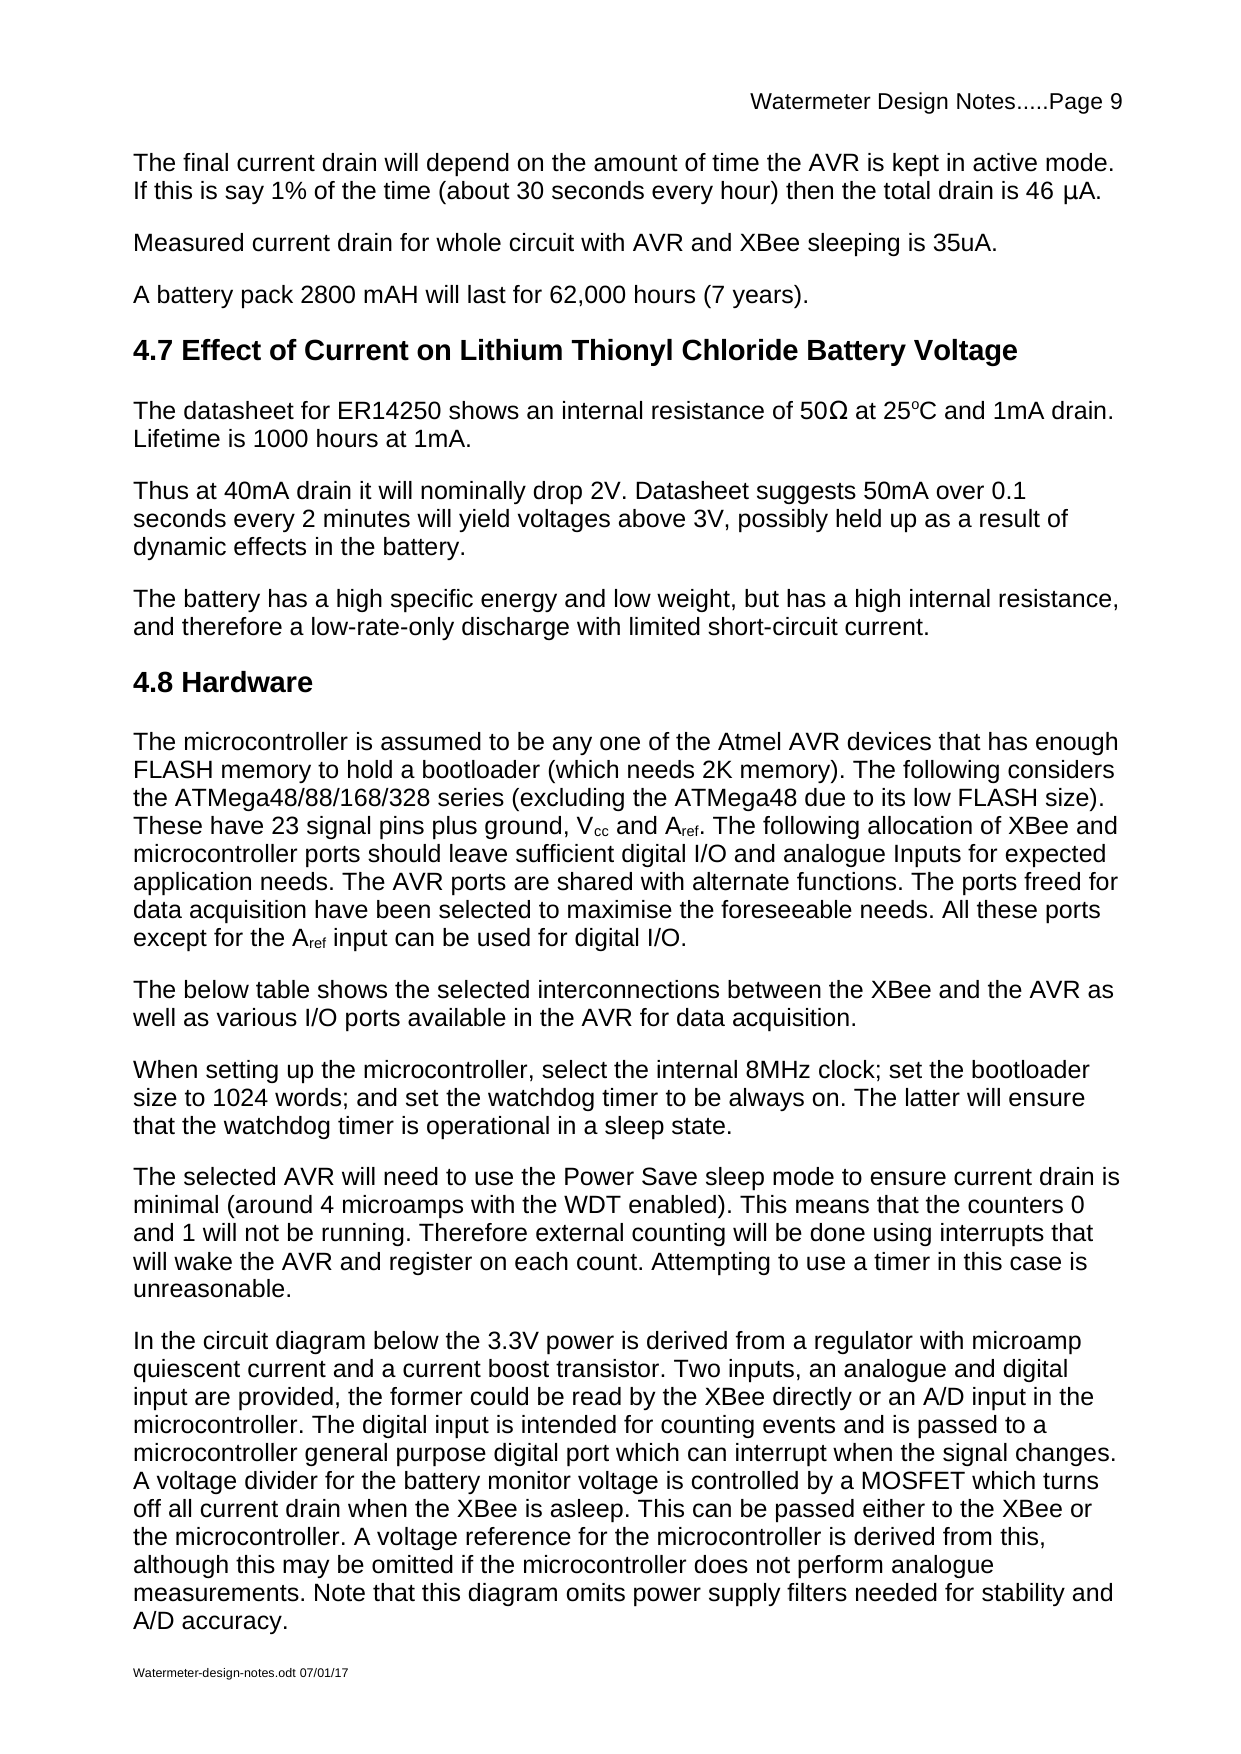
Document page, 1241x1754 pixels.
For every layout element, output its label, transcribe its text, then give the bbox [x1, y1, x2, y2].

text The microcontroller is assumed to be any one of the Atmel AVR devices that has enough FLASH memory to hold a bootloader (which needs 2K memory). The following considers the ATMega48/88/168/328 series (excluding the ATMega48 due to its low FLASH size). These have 23 signal pins plus ground, Vcc and Aref. The following allocation of XBee and microcontroller ports should leave sufficient digital I/O and analogue Inputs for expected application needs. The AVR ports are shared with alternate functions. The ports freed for data acquisition have been selected to maximise the foreseeable needs. All these ports except for the Aref input can be used for digital I/O. [133, 728, 1123, 952]
text The datasheet for ER14250 shows an internal resistance of 50Ω at 25oC and 1mA drain. Lifetime is 1000 hours at 1mA. [133, 396, 1123, 453]
text The selected AVR will need to use the Power Save sleep mode to ensure current drain is minimal (around 4 microamps with the WDT enabled). This means that the counters 0 and 1 will not be running. Therefore external counting will be done using interrupts that will wake the AVR and register on each count. Attempting to use a timer in this case is unreasonable. [133, 1163, 1123, 1303]
text A battery pack 2800 mAH will last for 62,000 hours (7 years). [133, 281, 1123, 309]
text Measured current drain for whole circuit with AVR and XBee sleeping is 35uA. [133, 229, 1123, 257]
text When setting up the microcontroller, select the internal 8MHz clock; set the bootloader size to 1024 words; and set the watchdog timer to be always on. The latter will ensure that the watchdog timer is operational in a sleep state. [133, 1056, 1123, 1140]
text Thus at 40mA drain it will nominally drop 2V. Datasheet suggests 50mA over 0.1 seconds every 2 minutes will yield voltages above 3V, possibly held up as a result of dynamic effects in the battery. [133, 477, 1123, 561]
subtitle Effect of Current on Lithium Thionyl Chloride Battery Voltage [133, 334, 1123, 366]
text In the circuit diagram below the 3.3V power is derived from a regulator with microamp quiescent current and a current boost transistor. Two inputs, an analogue and digital input are provided, the former could be read by the XBee directly or an A/D input in the microcontroller. The digital input is intended for counting events and is passed to a microcontroller general purpose digital port which can interrupt when the signal changes. A voltage divider for the battery monitor voltage is controlled by a MOSFET which turns off all current drain when the XBee is asleep. This can be passed either to the XBee or the microcontroller. A voltage reference for the microcontroller is derived from this, although this may be omitted if the microcontroller does not perform analogue measurements. Note that this diagram omits power supply filters needed for stability and A/D accuracy. [133, 1327, 1123, 1635]
subtitle Hardware [133, 666, 1123, 698]
text The below table shows the selected interconnections between the XBee and the AVR as well as various I/O ports available in the AVR for data acquisition. [133, 976, 1123, 1032]
text The battery has a high specific energy and low weight, but has a high internal resistance, and therefore a low-rate-only discharge with limited short-circuit current. [133, 585, 1123, 641]
text The final current drain will depend on the amount of time the AVR is kept in active mode. If this is say 1% of the time (about 30 seconds every hour) then the total drain is 46 μA. [133, 149, 1123, 206]
